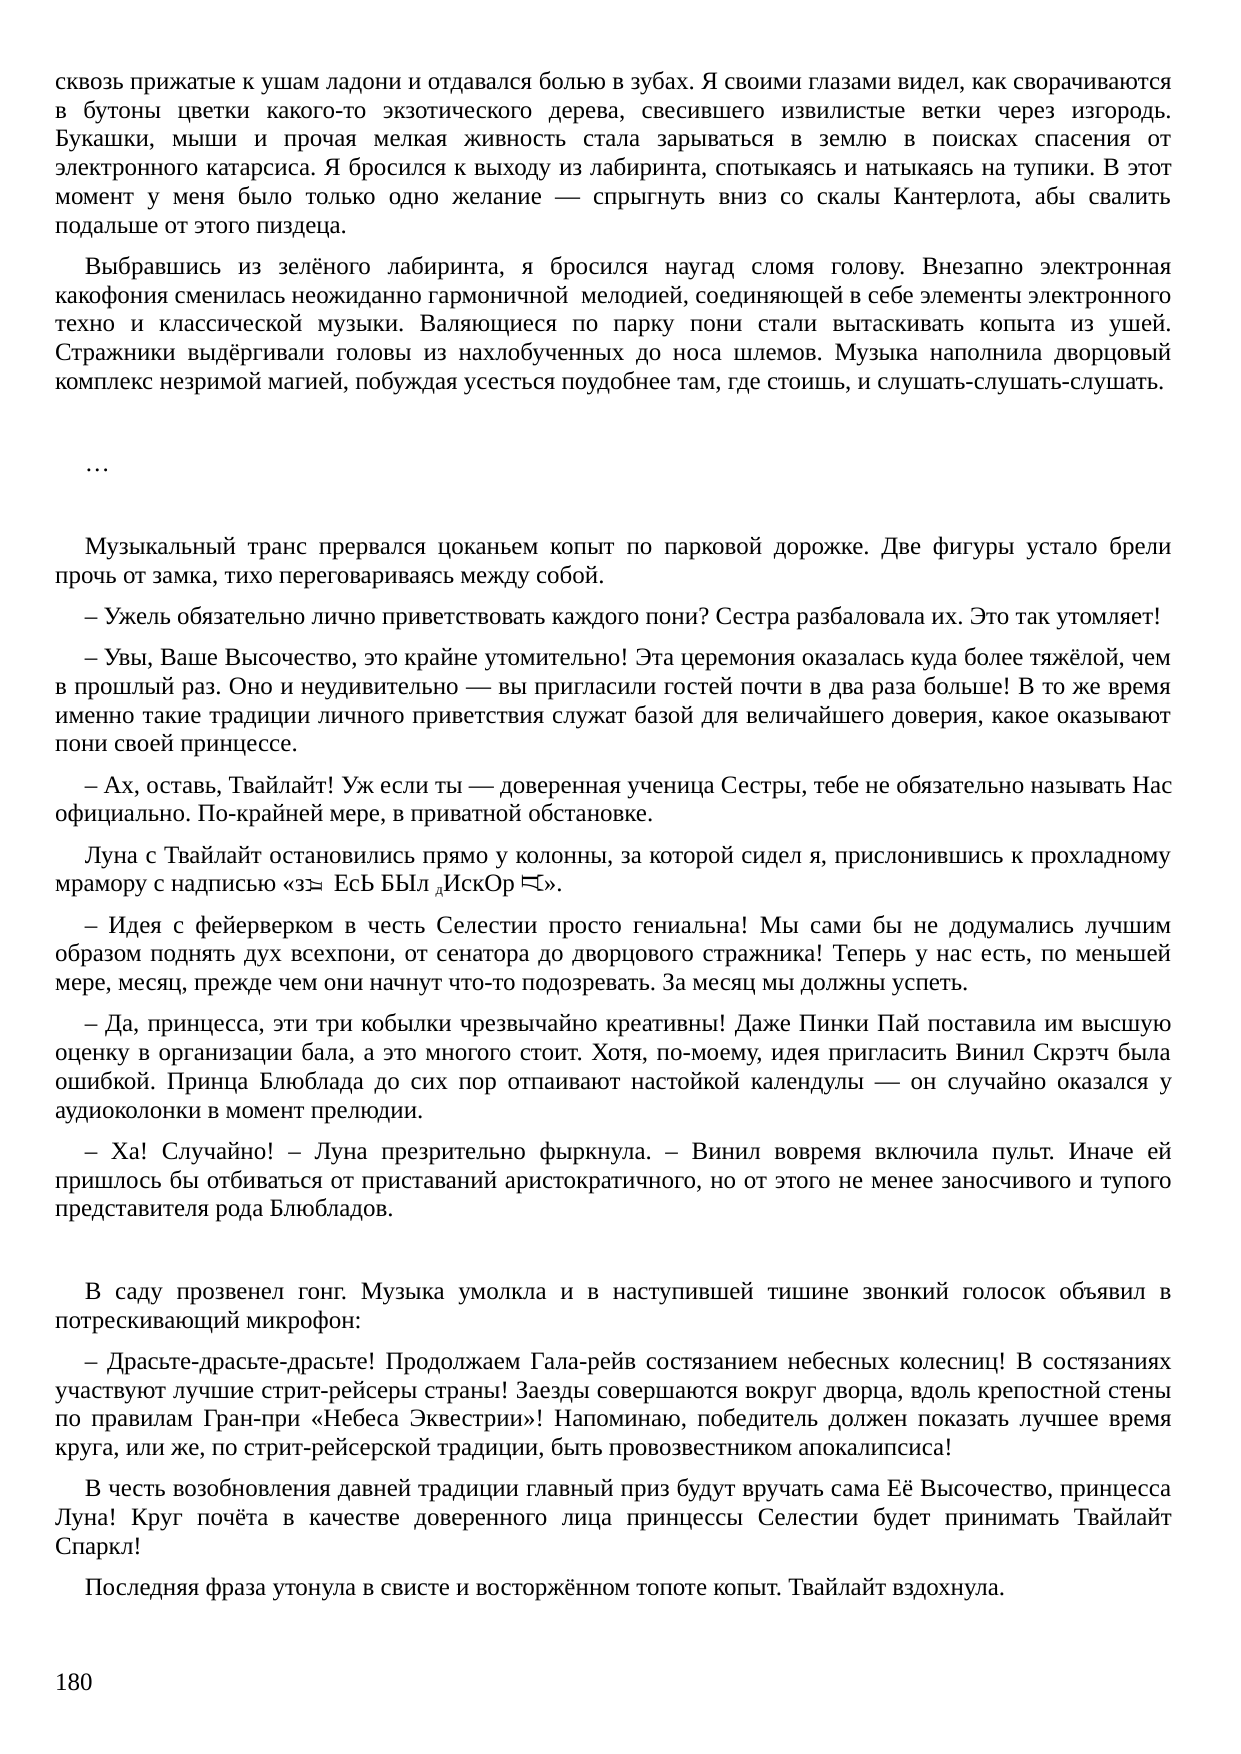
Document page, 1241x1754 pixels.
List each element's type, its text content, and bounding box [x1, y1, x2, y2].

text – Да, принцесса, эти три кобылки чрезвычайно креативны! Даже Пинки Пай поставила им высшую оценку в организации бала, а это многого стоит. Хотя, по-моему, идея пригласить Винил Скрэтч была ошибкой. Принца Блюблада до сих пор отпаивают настойкой календулы — он случайно оказался у аудиоколонки в момент прелюдии. [55, 1008, 1173, 1123]
text В честь возобновления давней традиции главный приз будут вручать сама Её Высочество, принцесса Луна! Круг почёта в качестве доверенного лица принцессы Селестии будет принимать Твайлайт Спаркл! [55, 1473, 1173, 1560]
text Последняя фраза утонула в свисте и восторжённом топоте копыт. Твайлайт вздохнула. [55, 1572, 1173, 1601]
text … [55, 448, 1173, 477]
text Музыкальный транс прервался цоканьем копыт по парковой дорожке. Две фигуры устало брели прочь от замка, тихо переговариваясь между собой. [55, 531, 1173, 588]
text Выбравшись из зелёного лабиринта, я бросился наугад сломя голову. Внезапно электронная какофония сменилась неожиданно гармоничной мелодией, соединяющей в себе элементы электронного техно и классической музыки. Валяющиеся по парку пони стали вытаскивать копыта из ушей. Стражники выдёргивали головы из нахлобученных до носа шлемов. Музыка наполнила дворцовый комплекс незримой магией, побуждая усесться поудобнее там, где стоишь, и слушать-слушать-слушать. [55, 251, 1173, 395]
text – Идея с фейерверком в честь Селестии просто гениальна! Мы сами бы не додумались лучшим образом поднять дух всехпони, от сенатора до дворцового стражника! Теперь у нас есть, по меньшей мере, месяц, прежде чем они начнут что-то подозревать. За месяц мы должны успеть. [55, 910, 1173, 996]
text – Драсьте-драсьте-драсьте! Продолжаем Гала-рейв состязанием небесных колесниц! В состязаниях участвуют лучшие стрит-рейсеры страны! Заезды совершаются вокруг дворца, вдоль крепостной стены по правилам Гран-при «Небеса Эквестрии»! Напоминаю, победитель должен показать лучшее время круга, или же, по стрит-рейсерской традиции, быть провозвестником апокалипсиса! [55, 1346, 1173, 1461]
text – Ах, оставь, Твайлайт! Уж если ты — доверенная ученица Сестры, тебе не обязательно называть Нас официально. По-крайней мере, в приватной обстановке. [55, 770, 1173, 827]
text – Ужель обязательно лично приветствовать каждого пони? Сестра разбаловала их. Это так утомляет! [55, 601, 1173, 630]
text – Ха! Случайно! – Луна презрительно фыркнула. – Винил вовремя включила пульт. Иначе ей пришлось бы отбиваться от приставаний аристократичного, но от этого не менее заносчивого и тупого представителя рода Блюбладов. [55, 1136, 1173, 1222]
text сквозь прижатые к ушам ладони и отдавался болью в зубах. Я своими глазами видел, как сворачиваются в бутоны цветки какого-то экзотического дерева, свесившего извилистые ветки через изгородь. Букашки, мыши и прочая мелкая живность стала зарываться в землю в поисках спасения от электронного катарсиса. Я бросился к выходу из лабиринта, спотыкаясь и натыкаясь на тупики. В этот момент у меня было только одно желание — спрыгнуть вниз со скалы Кантерлота, абы свалить подальше от этого пиздеца. [55, 66, 1173, 238]
text Луна с Твайлайт остановились прямо у колонны, за которой сидел я, прислонившись к прохладному мрамору с надписью «здЕсЬ БЫл дИскОрД». [55, 840, 1173, 897]
text В саду прозвенел гонг. Музыка умолкла и в наступившей тишине звонкий голосок объявил в потрескивающий микрофон: [55, 1276, 1173, 1333]
text – Увы, Ваше Высочество, это крайне утомительно! Эта церемония оказалась куда более тяжёлой, чем в прошлый раз. Оно и неудивительно — вы пригласили гостей почти в два раза больше! В то же время именно такие традиции личного приветствия служат базой для величайшего доверия, какое оказывают пони своей принцессе. [55, 642, 1173, 757]
